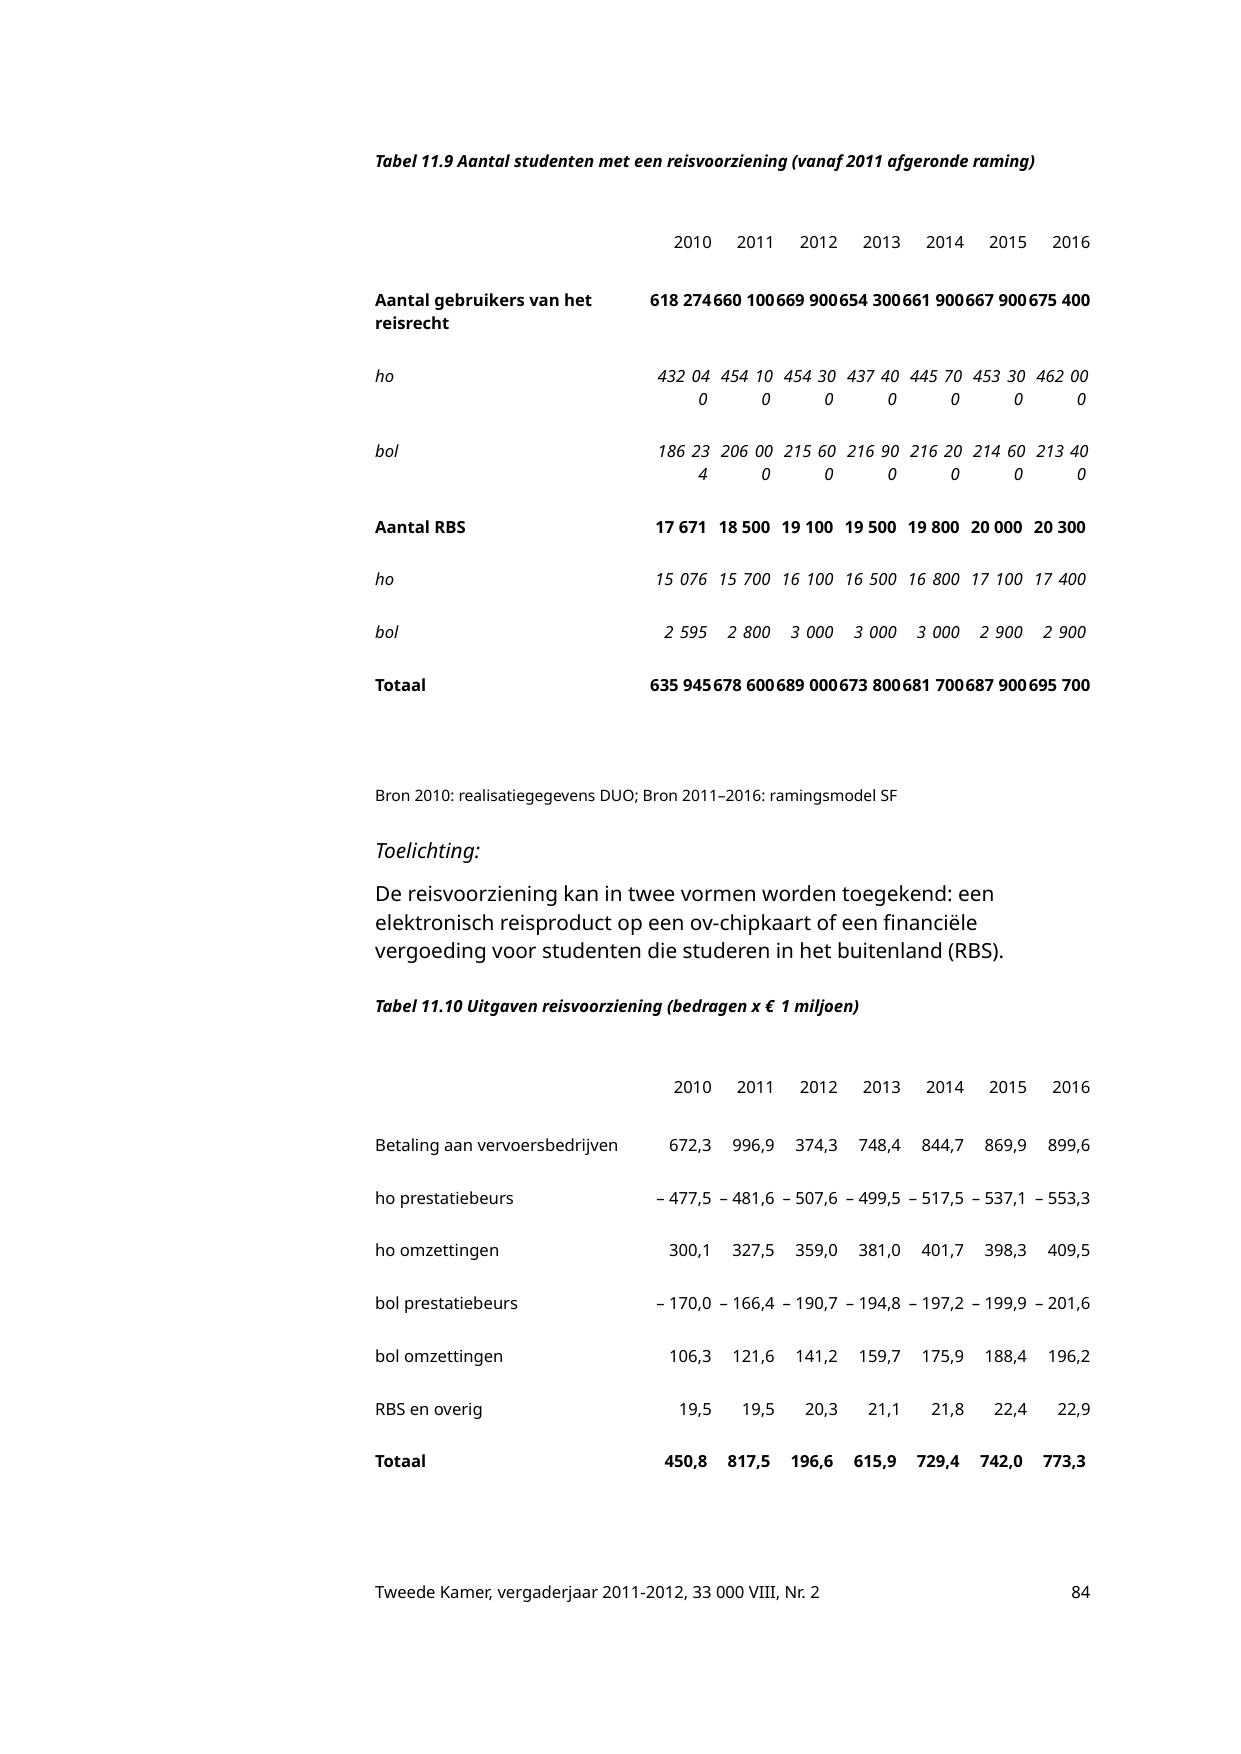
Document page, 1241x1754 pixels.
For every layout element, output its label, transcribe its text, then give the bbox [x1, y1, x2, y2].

table_cell 188,4 [964, 1345, 1027, 1397]
table_cell 214 600 [964, 440, 1027, 515]
table_cell 121,6 [711, 1345, 774, 1397]
table_cell 20,3 [775, 1397, 838, 1450]
table_cell 327,5 [711, 1239, 774, 1292]
table_cell 3 000 [901, 621, 964, 673]
table_cell 996,9 [711, 1134, 774, 1186]
table_cell Aantal gebruikers van het reisrecht [375, 289, 648, 364]
table_cell – 537,1 [964, 1186, 1027, 1239]
table_cell 678 600 [711, 674, 774, 726]
table_cell 3 000 [838, 621, 901, 673]
table_cell bol omzettingen [375, 1345, 648, 1397]
table_cell 175,9 [901, 1345, 964, 1397]
table_cell – 190,7 [775, 1292, 838, 1344]
table_cell 748,4 [838, 1134, 901, 1186]
table_cell 206 000 [711, 440, 774, 515]
table_cell 673 800 [838, 674, 901, 726]
table_cell 159,7 [838, 1345, 901, 1397]
table_cell 300,1 [648, 1239, 711, 1292]
table_header 2014 [901, 1075, 964, 1134]
table_cell 773,3 [1027, 1450, 1090, 1503]
table_cell 17 400 [1027, 568, 1090, 621]
table_cell – 194,8 [838, 1292, 901, 1344]
table_cell 654 300 [838, 289, 901, 364]
table_cell 19 100 [775, 515, 838, 568]
text Bron 2010: realisatiegegevens DUO; Bron 2011–2016: ramingsmodel SF [375, 784, 1090, 806]
table_header 2014 [901, 231, 964, 289]
table_cell 381,0 [838, 1239, 901, 1292]
table_cell 667 900 [964, 289, 1027, 364]
table_cell 695 700 [1027, 674, 1090, 726]
table_cell 17 100 [964, 568, 1027, 621]
table_cell 454 100 [711, 365, 774, 440]
table_cell 689 000 [775, 674, 838, 726]
table_cell – 507,6 [775, 1186, 838, 1239]
table_cell ho omzettingen [375, 1239, 648, 1292]
table_cell 687 900 [964, 674, 1027, 726]
table_cell 374,3 [775, 1134, 838, 1186]
table_cell 20 000 [964, 515, 1027, 568]
table_cell 454 300 [775, 365, 838, 440]
table_cell 106,3 [648, 1345, 711, 1397]
table_cell Betaling aan vervoersbedrijven [375, 1134, 648, 1186]
table_cell 437 400 [838, 365, 901, 440]
table_cell 20 300 [1027, 515, 1090, 568]
table_header [375, 231, 648, 289]
table_cell 19,5 [711, 1397, 774, 1450]
table_cell 215 600 [775, 440, 838, 515]
table_header 2011 [711, 231, 774, 289]
table_cell – 199,9 [964, 1292, 1027, 1344]
table_cell 635 945 [648, 674, 711, 726]
table_cell 869,9 [964, 1134, 1027, 1186]
table_header 2013 [838, 1075, 901, 1134]
table_cell 432 040 [648, 365, 711, 440]
table_header 2013 [838, 231, 901, 289]
table_cell ho prestatiebeurs [375, 1186, 648, 1239]
table_cell ho [375, 568, 648, 621]
table_header 2011 [711, 1075, 774, 1134]
table_cell 3 000 [775, 621, 838, 673]
table_cell 675 400 [1027, 289, 1090, 364]
table_cell 401,7 [901, 1239, 964, 1292]
table_header 2016 [1027, 231, 1090, 289]
table_cell 21,8 [901, 1397, 964, 1450]
table_cell 18 500 [711, 515, 774, 568]
table_cell – 481,6 [711, 1186, 774, 1239]
table_cell Totaal [375, 674, 648, 726]
table_cell 409,5 [1027, 1239, 1090, 1292]
table_header 2015 [964, 231, 1027, 289]
table_cell – 477,5 [648, 1186, 711, 1239]
table_header 2012 [775, 231, 838, 289]
table_cell 216 900 [838, 440, 901, 515]
table_cell 213 400 [1027, 440, 1090, 515]
table_cell 19,5 [648, 1397, 711, 1450]
table_cell bol [375, 440, 648, 515]
table_cell 17 671 [648, 515, 711, 568]
text Toelichting: [375, 836, 1090, 864]
text Tabel 11.9 Aantal studenten met een reisvoorziening (vanaf 2011 afgeronde raming) [375, 150, 1090, 173]
table_cell – 197,2 [901, 1292, 964, 1344]
table_cell – 517,5 [901, 1186, 964, 1239]
table_cell 19 800 [901, 515, 964, 568]
table_cell 141,2 [775, 1345, 838, 1397]
table_header [375, 1075, 648, 1134]
table_cell bol [375, 621, 648, 673]
table_cell 22,4 [964, 1397, 1027, 1450]
table_header 2010 [648, 1075, 711, 1134]
table_cell 660 100 [711, 289, 774, 364]
table_cell 817,5 [711, 1450, 774, 1503]
table_cell 462 000 [1027, 365, 1090, 440]
table_cell 618 274 [648, 289, 711, 364]
table_cell – 499,5 [838, 1186, 901, 1239]
table_cell 453 300 [964, 365, 1027, 440]
table_cell 450,8 [648, 1450, 711, 1503]
table_cell 742,0 [964, 1450, 1027, 1503]
table_header 2016 [1027, 1075, 1090, 1134]
table_cell 21,1 [838, 1397, 901, 1450]
table_cell – 553,3 [1027, 1186, 1090, 1239]
table_cell 672,3 [648, 1134, 711, 1186]
table_cell 359,0 [775, 1239, 838, 1292]
table_cell bol prestatiebeurs [375, 1292, 648, 1344]
text Tabel 11.10 Uitgaven reisvoorziening (bedragen x € 1 miljoen) [375, 994, 1090, 1017]
table_cell 2 595 [648, 621, 711, 673]
table_cell 16 800 [901, 568, 964, 621]
table_cell 2 800 [711, 621, 774, 673]
table_cell 22,9 [1027, 1397, 1090, 1450]
table_cell 15 700 [711, 568, 774, 621]
table_cell 669 900 [775, 289, 838, 364]
table_header 2010 [648, 231, 711, 289]
table_cell 681 700 [901, 674, 964, 726]
table_cell 844,7 [901, 1134, 964, 1186]
table_cell – 201,6 [1027, 1292, 1090, 1344]
table_cell – 166,4 [711, 1292, 774, 1344]
table_header 2015 [964, 1075, 1027, 1134]
table_cell 899,6 [1027, 1134, 1090, 1186]
table_cell 729,4 [901, 1450, 964, 1503]
table_cell 186 234 [648, 440, 711, 515]
table_cell 19 500 [838, 515, 901, 568]
table_cell 216 200 [901, 440, 964, 515]
table_cell 15 076 [648, 568, 711, 621]
table_cell 2 900 [1027, 621, 1090, 673]
table_cell 196,6 [775, 1450, 838, 1503]
table_cell RBS en overig [375, 1397, 648, 1450]
table_header 2012 [775, 1075, 838, 1134]
table_cell 2 900 [964, 621, 1027, 673]
table_cell 661 900 [901, 289, 964, 364]
table_cell 16 100 [775, 568, 838, 621]
table_cell 16 500 [838, 568, 901, 621]
text De reisvoorziening kan in twee vormen worden toegekend: een elektronisch reisproduct op een ov-chipkaart of een financiële vergoeding voor studenten die studeren in het buitenland (RBS). [375, 879, 1090, 964]
table_cell 196,2 [1027, 1345, 1090, 1397]
table_cell ho [375, 365, 648, 440]
table_cell 398,3 [964, 1239, 1027, 1292]
table_cell 615,9 [838, 1450, 901, 1503]
table_cell Totaal [375, 1450, 648, 1503]
table_cell Aantal RBS [375, 515, 648, 568]
table_cell – 170,0 [648, 1292, 711, 1344]
table_cell 445 700 [901, 365, 964, 440]
